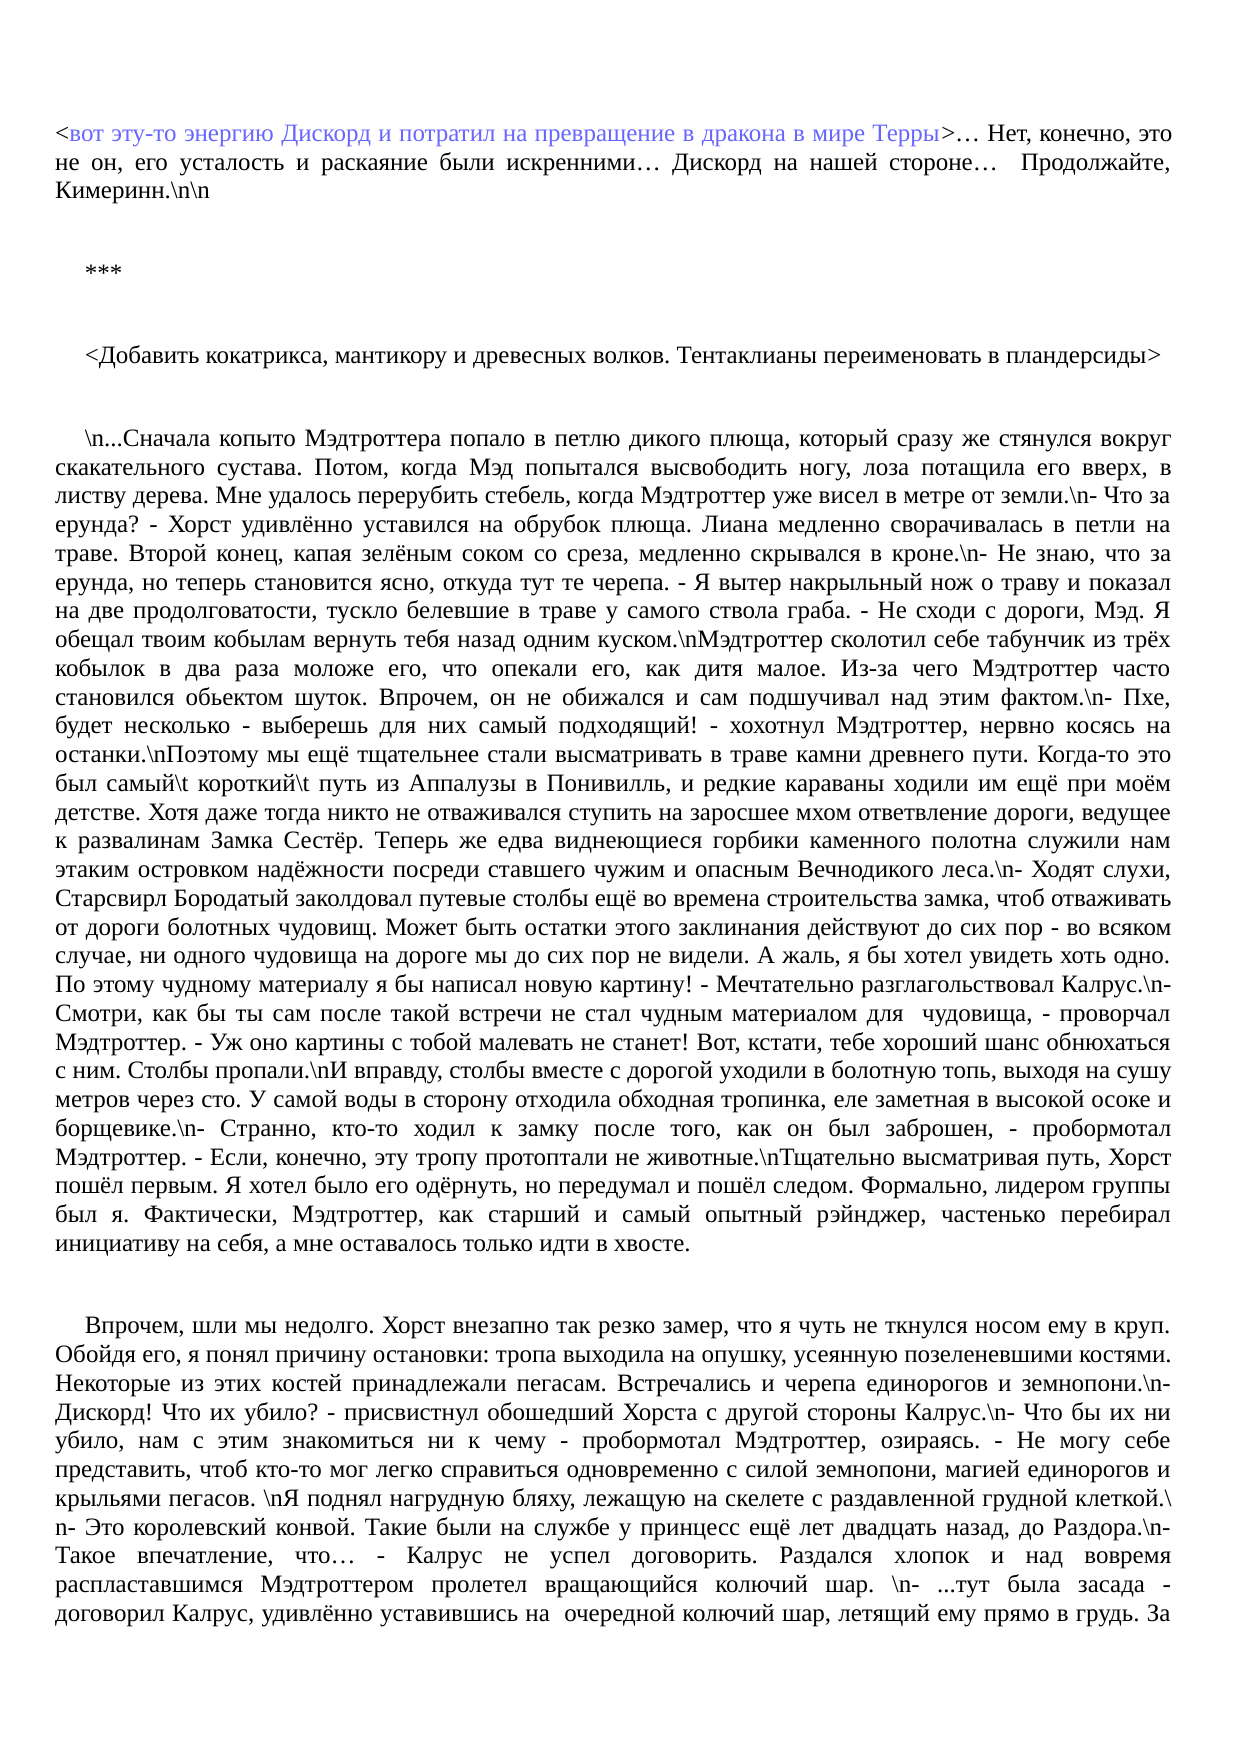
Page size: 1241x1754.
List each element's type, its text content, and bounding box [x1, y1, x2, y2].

text *** [55, 258, 1172, 287]
text \n...Сначала копыто Мэдтроттера попало в петлю дикого плюща, который сразу же стянулся вокруг скакательного сустава. Потом, когда Мэд попытался высвободить ногу, лоза потащила его вверх, в листву дерева. Мне удалось перерубить стебель, когда Мэдтроттер уже висел в метре от земли.\n- Что за ерунда? - Хорст удивлённо уставился на обрубок плюща. Лиана медленно сворачивалась в петли на траве. Второй конец, капая зелёным соком со среза, медленно скрывался в кроне.\n- Не знаю, что за ерунда, но теперь становится ясно, откуда тут те черепа. - Я вытер накрыльный нож о траву и показал на две продолговатости, тускло белевшие в траве у самого ствола граба. - Не сходи с дороги, Мэд. Я обещал твоим кобылам вернуть тебя назад одним куском.\nМэдтроттер сколотил себе табунчик из трёх кобылок в два раза моложе его, что опекали его, как дитя малое. Из-за чего Мэдтроттер часто становился обьектом шуток. Впрочем, он не обижался и сам подшучивал над этим фактом.\n- Пхе, будет несколько - выберешь для них самый подходящий! - хохотнул Мэдтроттер, нервно косясь на останки.\nПоэтому мы ещё тщательнее стали высматривать в траве камни древнего пути. Когда-то это был самый\t короткий\t путь из Аппалузы в Понивилль, и редкие караваны ходили им ещё при моём детстве. Хотя даже тогда никто не отваживался ступить на заросшее мхом ответвление дороги, ведущее к развалинам Замка Сестёр. Теперь же едва виднеющиеся горбики каменного полотна служили нам этаким островком надёжности посреди ставшего чужим и опасным Вечнодикого леса.\n- Ходят слухи, Старсвирл Бородатый заколдовал путевые столбы ещё во времена строительства замка, чтоб отваживать от дороги болотных чудовищ. Может быть остатки этого заклинания действуют до сих пор - во всяком случае, ни одного чудовища на дороге мы до сих пор не видели. А жаль, я бы хотел увидеть хоть одно. По этому чудному материалу я бы написал новую картину! - Мечтательно разглагольствовал Калрус.\n- Смотри, как бы ты сам после такой встречи не стал чудным материалом для чудовища, - проворчал Мэдтроттер. - Уж оно картины с тобой малевать не станет! Вот, кстати, тебе хороший шанс обнюхаться с ним. Столбы пропали.\nИ вправду, столбы вместе с дорогой уходили в болотную топь, выходя на сушу метров через сто. У самой воды в сторону отходила обходная тропинка, еле заметная в высокой осоке и борщевике.\n- Странно, кто-то ходил к замку после того, как он был заброшен, - пробормотал Мэдтроттер. - Если, конечно, эту тропу протоптали не животные.\nТщательно высматривая путь, Хорст пошёл первым. Я хотел было его одёрнуть, но передумал и пошёл следом. Формально, лидером группы был я. Фактически, Мэдтроттер, как старший и самый опытный рэйнджер, частенько перебирал инициативу на себя, а мне оставалось только идти в хвосте. [55, 423, 1172, 1257]
text <Добавить кокатрикса, мантикору и древесных волков. Тентаклианы переименовать в пландерсиды> [55, 341, 1172, 369]
text <вот эту-то энергию Дискорд и потратил на превращение в дракона в мире Терры>… Нет, конечно, это не он, его усталость и раскаяние были искренними… Дискорд на нашей стороне… Продолжайте, Кимеринн.\n\n [55, 118, 1172, 204]
text Впрочем, шли мы недолго. Хорст внезапно так резко замер, что я чуть не ткнулся носом ему в круп. Обойдя его, я понял причину остановки: тропа выходила на опушку, усеянную позеленевшими костями. Некоторые из этих костей принадлежали пегасам. Встречались и черепа единорогов и земнопони.\n- Дискорд! Что их убило? - присвистнул обошедший Хорста с другой стороны Калрус.\n- Что бы их ни убило, нам с этим знакомиться ни к чему - пробормотал Мэдтроттер, озираясь. - Не могу себе представить, чтоб кто-то мог легко справиться одновременно с силой земнопони, магией единорогов и крыльями пегасов. \nЯ поднял нагрудную бляху, лежащую на скелете с раздавленной грудной клеткой.\n- Это королевский конвой. Такие были на службе у принцесс ещё лет двадцать назад, до Раздора.\n- Такое впечатление, что… - Калрус не успел договорить. Раздался хлопок и над вовремя распластавшимся Мэдтроттером пролетел вращающийся колючий шар. \n- ...тут была засада - договорил Калрус, удивлённо уставившись на очередной колючий шар, летящий ему прямо в грудь. За [55, 1311, 1172, 1627]
